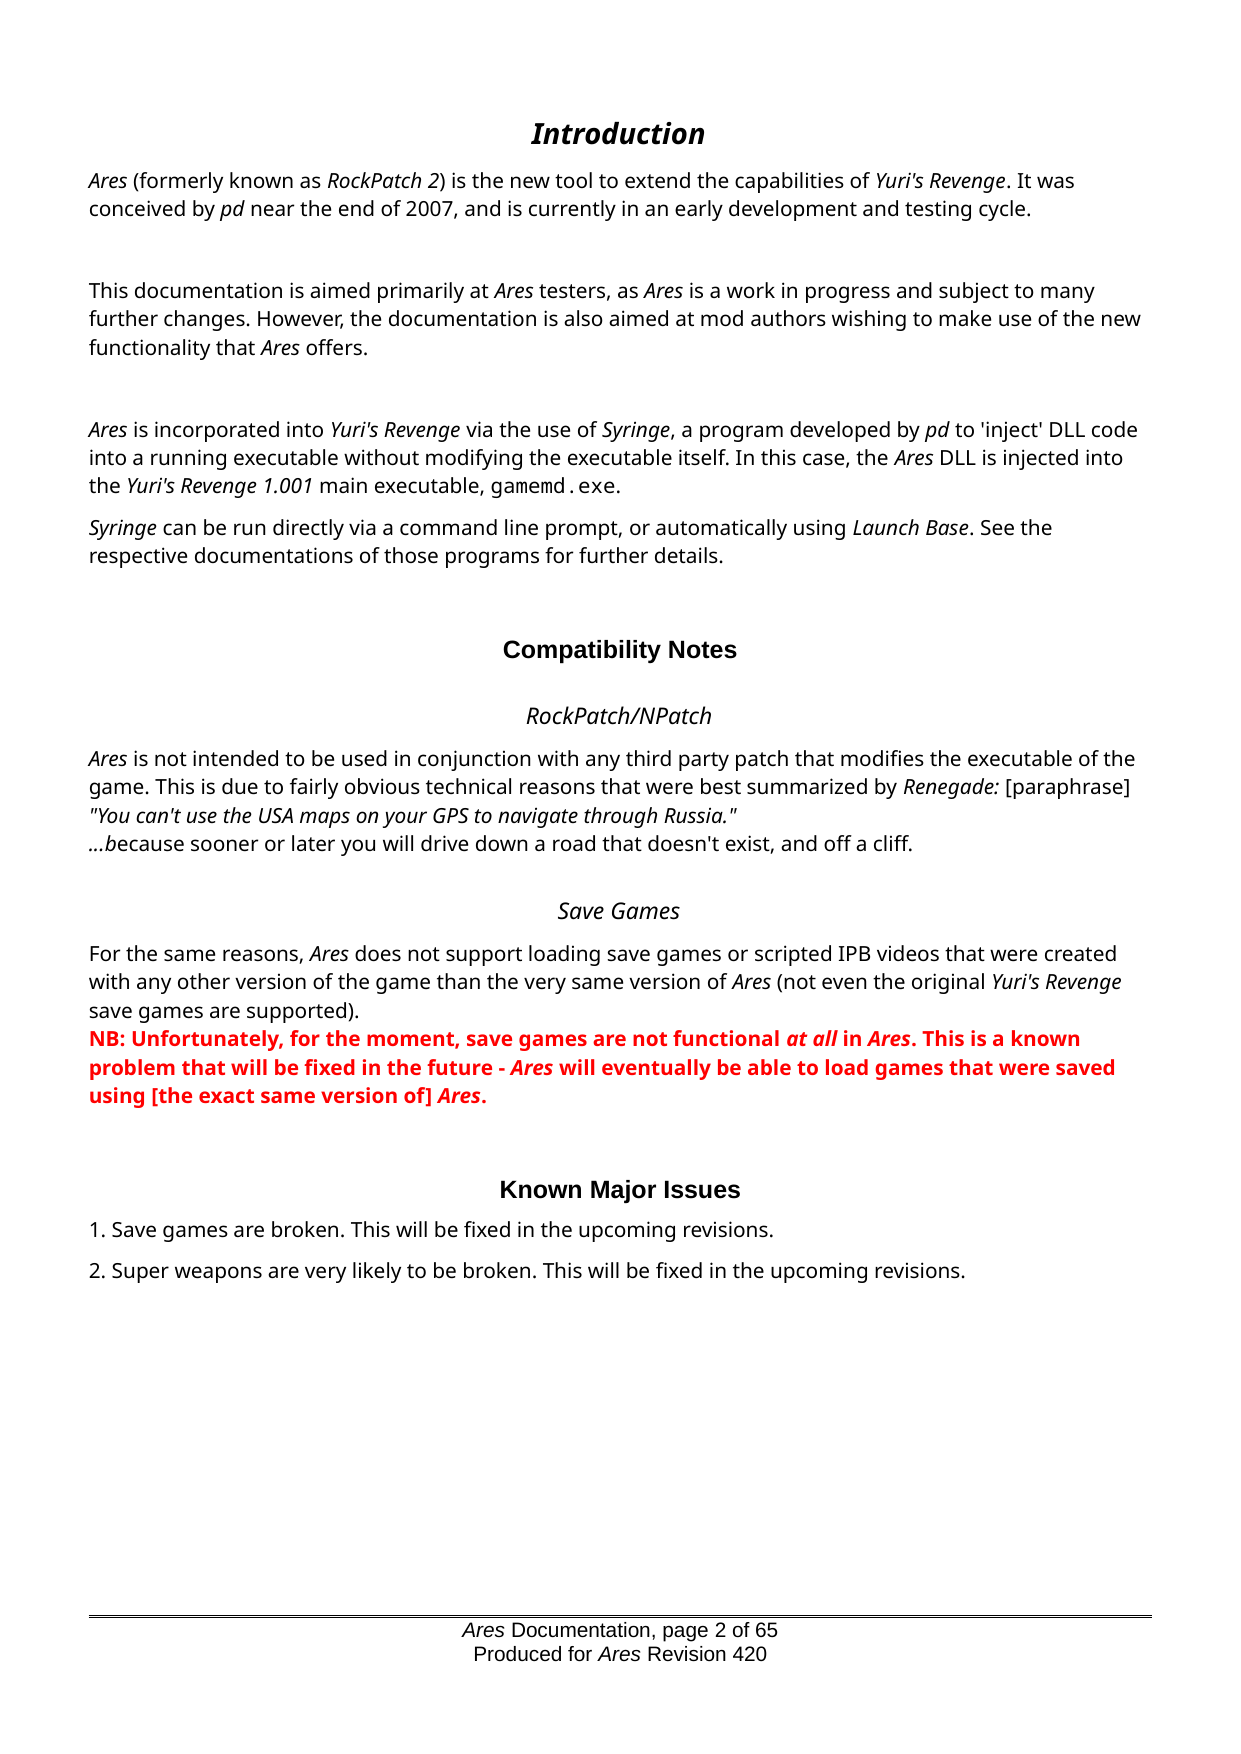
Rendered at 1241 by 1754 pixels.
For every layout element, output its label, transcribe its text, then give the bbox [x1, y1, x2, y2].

text This documentation is aimed primarily at Ares testers, as Ares is a work in progress and subject to many further changes. However, the documentation is also aimed at mod authors wishing to make use of the new functionality that Ares offers. [88, 276, 1152, 361]
subtitle Save Games [88, 895, 1152, 926]
text Ares is incorporated into Yuri's Revenge via the use of Syringe, a program developed by pd to 'inject' DLL code into a running executable without modifying the executable itself. In this case, the Ares DLL is injected into the Yuri's Revenge 1.001 main executable, gamemd.exe. [88, 415, 1152, 500]
text Ares (formerly known as RockPatch 2) is the new tool to extend the capabilities of Yuri's Revenge. It was conceived by pd near the end of 2007, and is currently in an early development and testing cycle. [88, 166, 1152, 223]
text For the same reasons, Ares does not support loading save games or scripted IPB videos that were created with any other version of the game than the very same version of Ares (not even the original Yuri's Revenge save games are supported). NB: Unfortunately, for the moment, save games are not functional at all in Ares. This is a known problem that will be fixed in the future - Ares will eventually be able to load games that were saved using [the exact same version of] Ares. [88, 939, 1152, 1109]
list Super weapons are very likely to be broken. This will be fixed in the upcoming revisions. [88, 1256, 1152, 1285]
text Ares is not intended to be used in conjunction with any third party patch that modifies the executable of the game. This is due to fairly obvious technical reasons that were best summarized by Renegade: [paraphrase] "You can't use the USA maps on your GPS to navigate through Russia." ...because sooner or later you will drive down a road that doesn't exist, and off a cliff. [88, 744, 1152, 858]
list Save games are broken. This will be fixed in the upcoming revisions. [88, 1215, 1152, 1244]
subtitle Introduction [88, 113, 1152, 153]
subtitle RockPatch/NPatch [88, 700, 1152, 731]
subtitle Known Major Issues [88, 1175, 1152, 1203]
text Syringe can be run directly via a command line prompt, or automatically using Launch Base. See the respective documentations of those programs for further details. [88, 513, 1152, 569]
subtitle Compatibility Notes [88, 635, 1152, 663]
